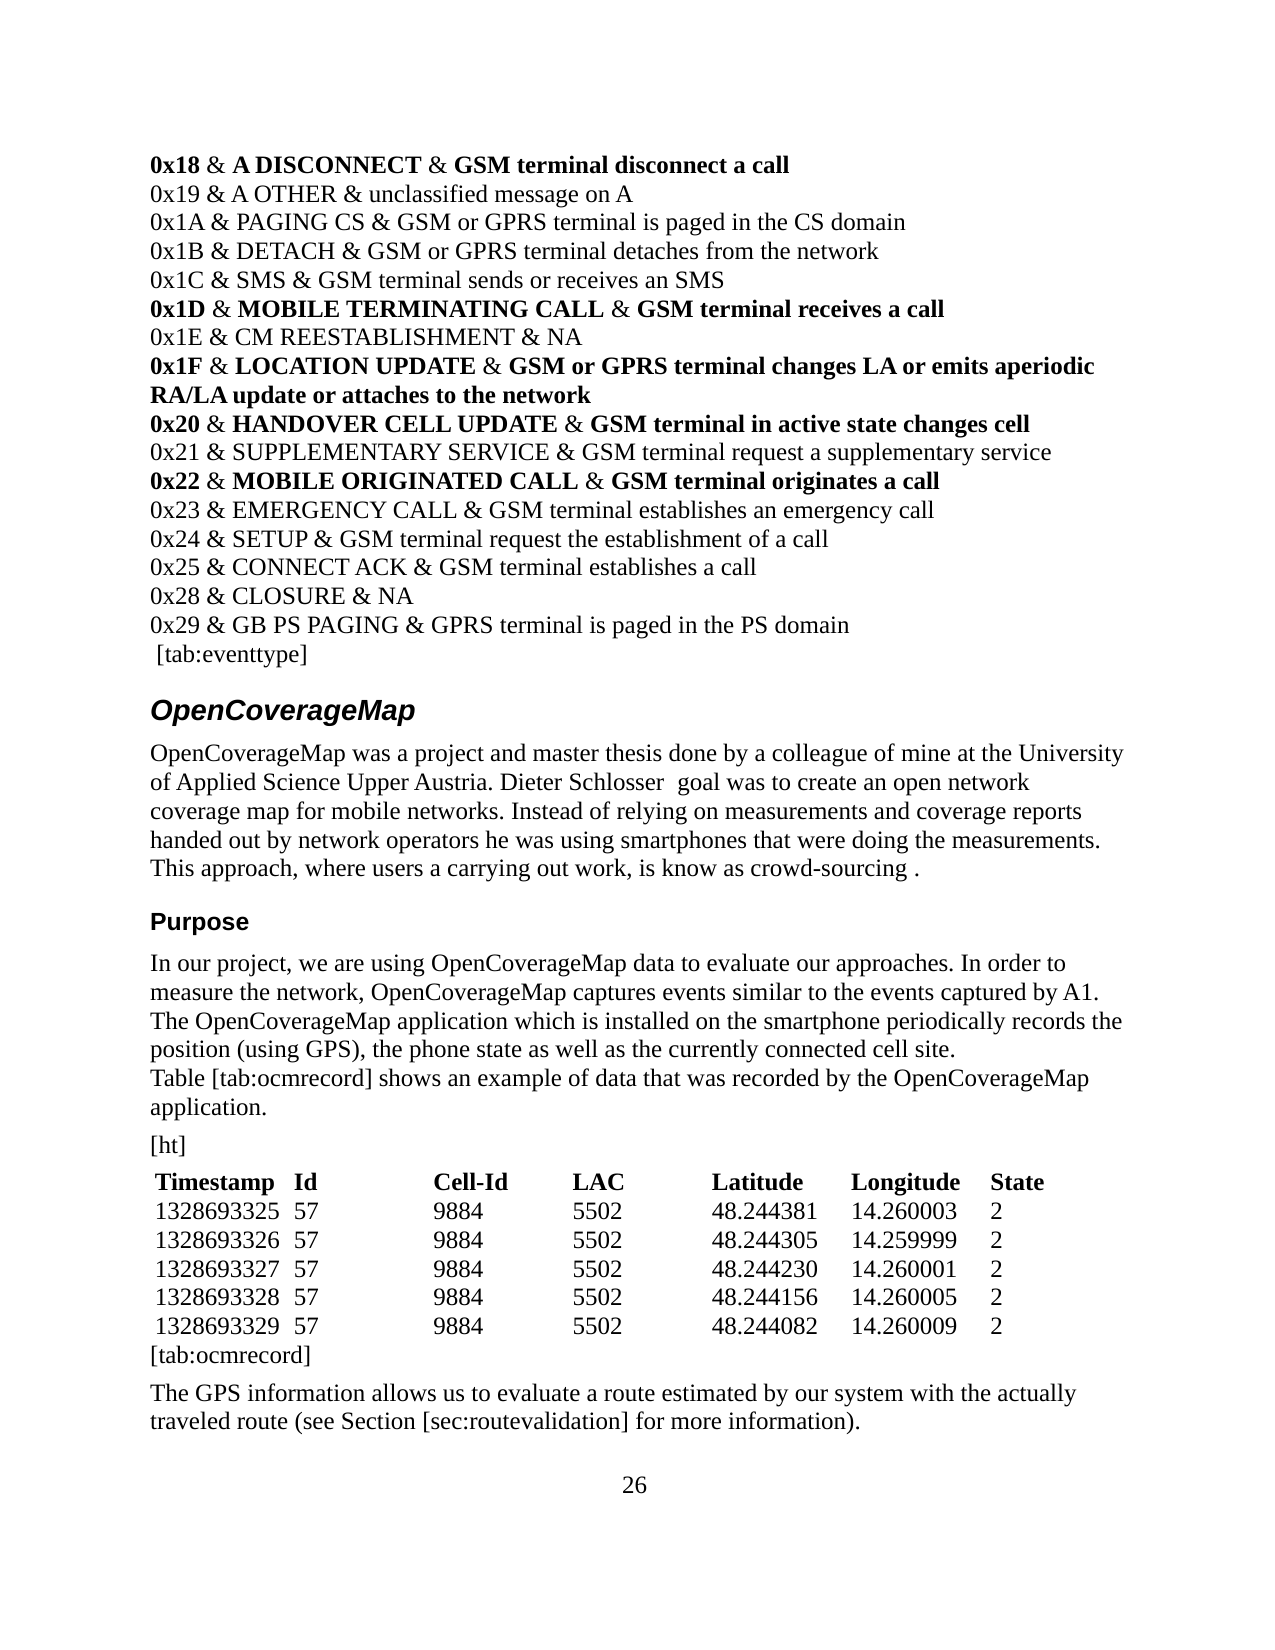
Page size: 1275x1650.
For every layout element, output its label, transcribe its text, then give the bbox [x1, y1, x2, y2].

table_cell 14.259999 [846, 1225, 986, 1254]
table_cell 1328693325 [150, 1196, 289, 1225]
table_cell 9884 [429, 1196, 568, 1225]
table_header LAC [568, 1168, 707, 1196]
text [ht] [150, 1130, 1125, 1158]
table_header Cell-Id [429, 1168, 568, 1196]
table_cell 2 [986, 1311, 1125, 1340]
table_cell 48.244156 [707, 1283, 846, 1311]
table_header Longitude [846, 1168, 986, 1196]
table_cell 9884 [429, 1311, 568, 1340]
table_cell 9884 [429, 1283, 568, 1311]
text In our project, we are using OpenCoverageMap data to evaluate our approaches. In order to measure the network, OpenCoverageMap captures events similar to the events captured by A1. The OpenCoverageMap application which is installed on the smartphone periodically records the position (using GPS), the phone state as well as the currently connected cell site. Table [tab:ocmrecord] shows an example of data that was recorded by the OpenCoverageMap application. [150, 948, 1125, 1121]
table_cell 14.260005 [846, 1283, 986, 1311]
subtitle OpenCoverageMap [150, 692, 1125, 726]
table_cell 1328693329 [150, 1311, 289, 1340]
table_cell 48.244305 [707, 1225, 846, 1254]
text OpenCoverageMap was a project and master thesis done by a colleague of mine at the University of Applied Science Upper Austria. Dieter Schlosser goal was to create an open network coverage map for mobile networks. Instead of relying on measurements and coverage reports handed out by network operators he was using smartphones that were doing the measurements. This approach, where users a carrying out work, is know as crowd-sourcing . [150, 738, 1125, 882]
table_header State [986, 1168, 1125, 1196]
table_cell 2 [986, 1254, 1125, 1282]
table_cell 57 [289, 1311, 428, 1340]
table_cell 1328693327 [150, 1254, 289, 1282]
table_cell 57 [289, 1283, 428, 1311]
table_cell 57 [289, 1196, 428, 1225]
text [tab:ocmrecord] [150, 1340, 1125, 1369]
table_cell 9884 [429, 1225, 568, 1254]
table_cell 48.244082 [707, 1311, 846, 1340]
text The GPS information allows us to evaluate a route estimated by our system with the actually traveled route (see Section [sec:routevalidation] for more information). [150, 1378, 1125, 1435]
table_cell 5502 [568, 1196, 707, 1225]
table_cell 5502 [568, 1311, 707, 1340]
table_cell 9884 [429, 1254, 568, 1282]
subtitle Purpose [150, 907, 1125, 936]
table_header Timestamp [150, 1168, 289, 1196]
table_cell 2 [986, 1225, 1125, 1254]
table_cell 57 [289, 1254, 428, 1282]
text 0x18 & A DISCONNECT & GSM terminal disconnect a call 0x19 & A OTHER & unclassified message on A 0x1A & PAGING CS & GSM or GPRS terminal is paged in the CS domain 0x1B & DETACH & GSM or GPRS terminal detaches from the network 0x1C & SMS & GSM terminal sends or receives an SMS 0x1D & MOBILE TERMINATING CALL & GSM terminal receives a call 0x1E & CM REESTABLISHMENT & NA 0x1F & LOCATION UPDATE & GSM or GPRS terminal changes LA or emits aperiodic RA/LA update or attaches to the network 0x20 & HANDOVER CELL UPDATE & GSM terminal in active state changes cell 0x21 & SUPPLEMENTARY SERVICE & GSM terminal request a supplementary service 0x22 & MOBILE ORIGINATED CALL & GSM terminal originates a call 0x23 & EMERGENCY CALL & GSM terminal establishes an emergency call 0x24 & SETUP & GSM terminal request the establishment of a call 0x25 & CONNECT ACK & GSM terminal establishes a call 0x28 & CLOSURE & NA 0x29 & GB PS PAGING & GPRS terminal is paged in the PS domain [tab:eventtype] [150, 150, 1125, 667]
table_cell 2 [986, 1283, 1125, 1311]
table_cell 2 [986, 1196, 1125, 1225]
table_cell 1328693326 [150, 1225, 289, 1254]
table_cell 14.260001 [846, 1254, 986, 1282]
table_cell 57 [289, 1225, 428, 1254]
table_cell 5502 [568, 1254, 707, 1282]
table_header Latitude [707, 1168, 846, 1196]
table_header Id [289, 1168, 428, 1196]
table_cell 5502 [568, 1283, 707, 1311]
table_cell 5502 [568, 1225, 707, 1254]
table_cell 14.260009 [846, 1311, 986, 1340]
table_cell 14.260003 [846, 1196, 986, 1225]
table_cell 48.244230 [707, 1254, 846, 1282]
table_cell 48.244381 [707, 1196, 846, 1225]
table_cell 1328693328 [150, 1283, 289, 1311]
